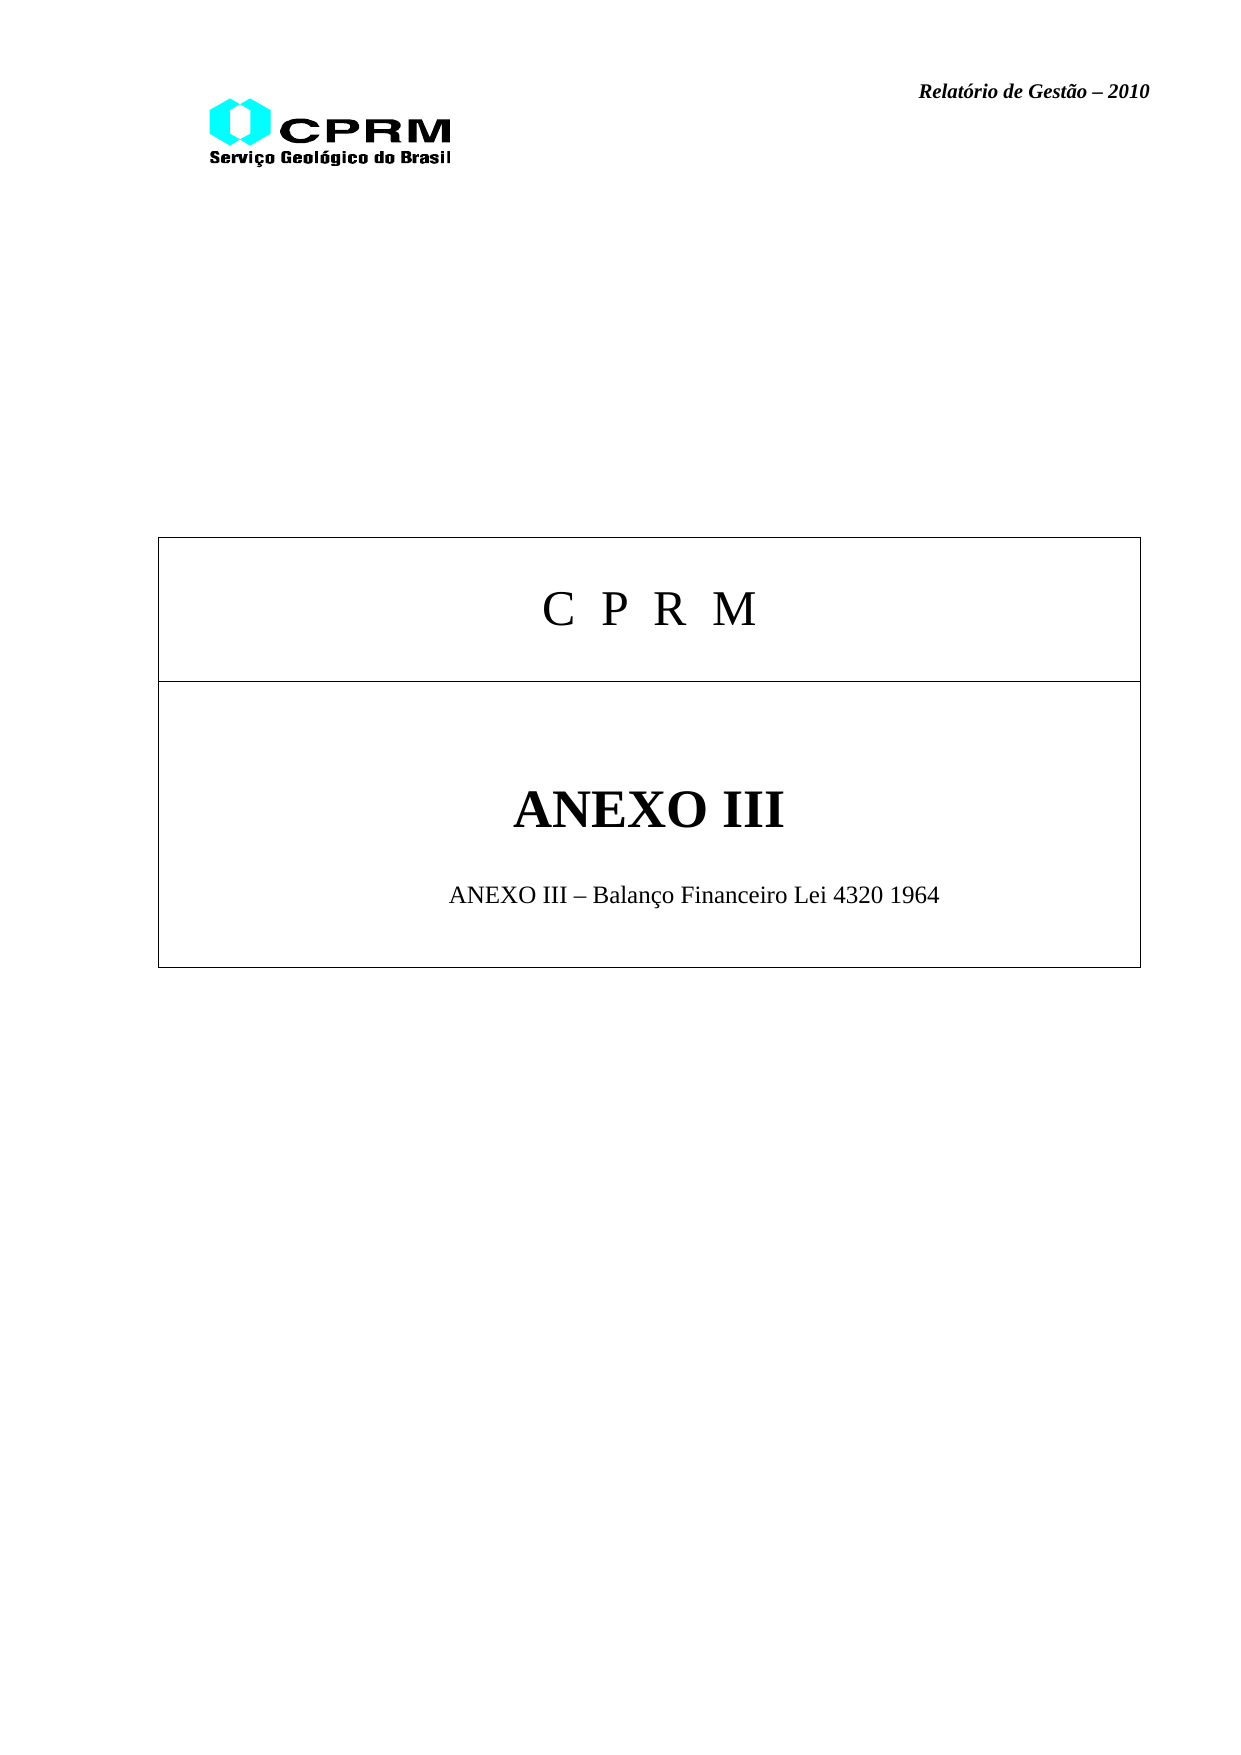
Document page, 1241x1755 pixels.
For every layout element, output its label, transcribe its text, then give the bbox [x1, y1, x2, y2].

table_header C P R M [159, 538, 1140, 681]
table_cell ANEXO III ANEXO III – Balanço Financeiro Lei 4320 1964 [159, 682, 1140, 967]
